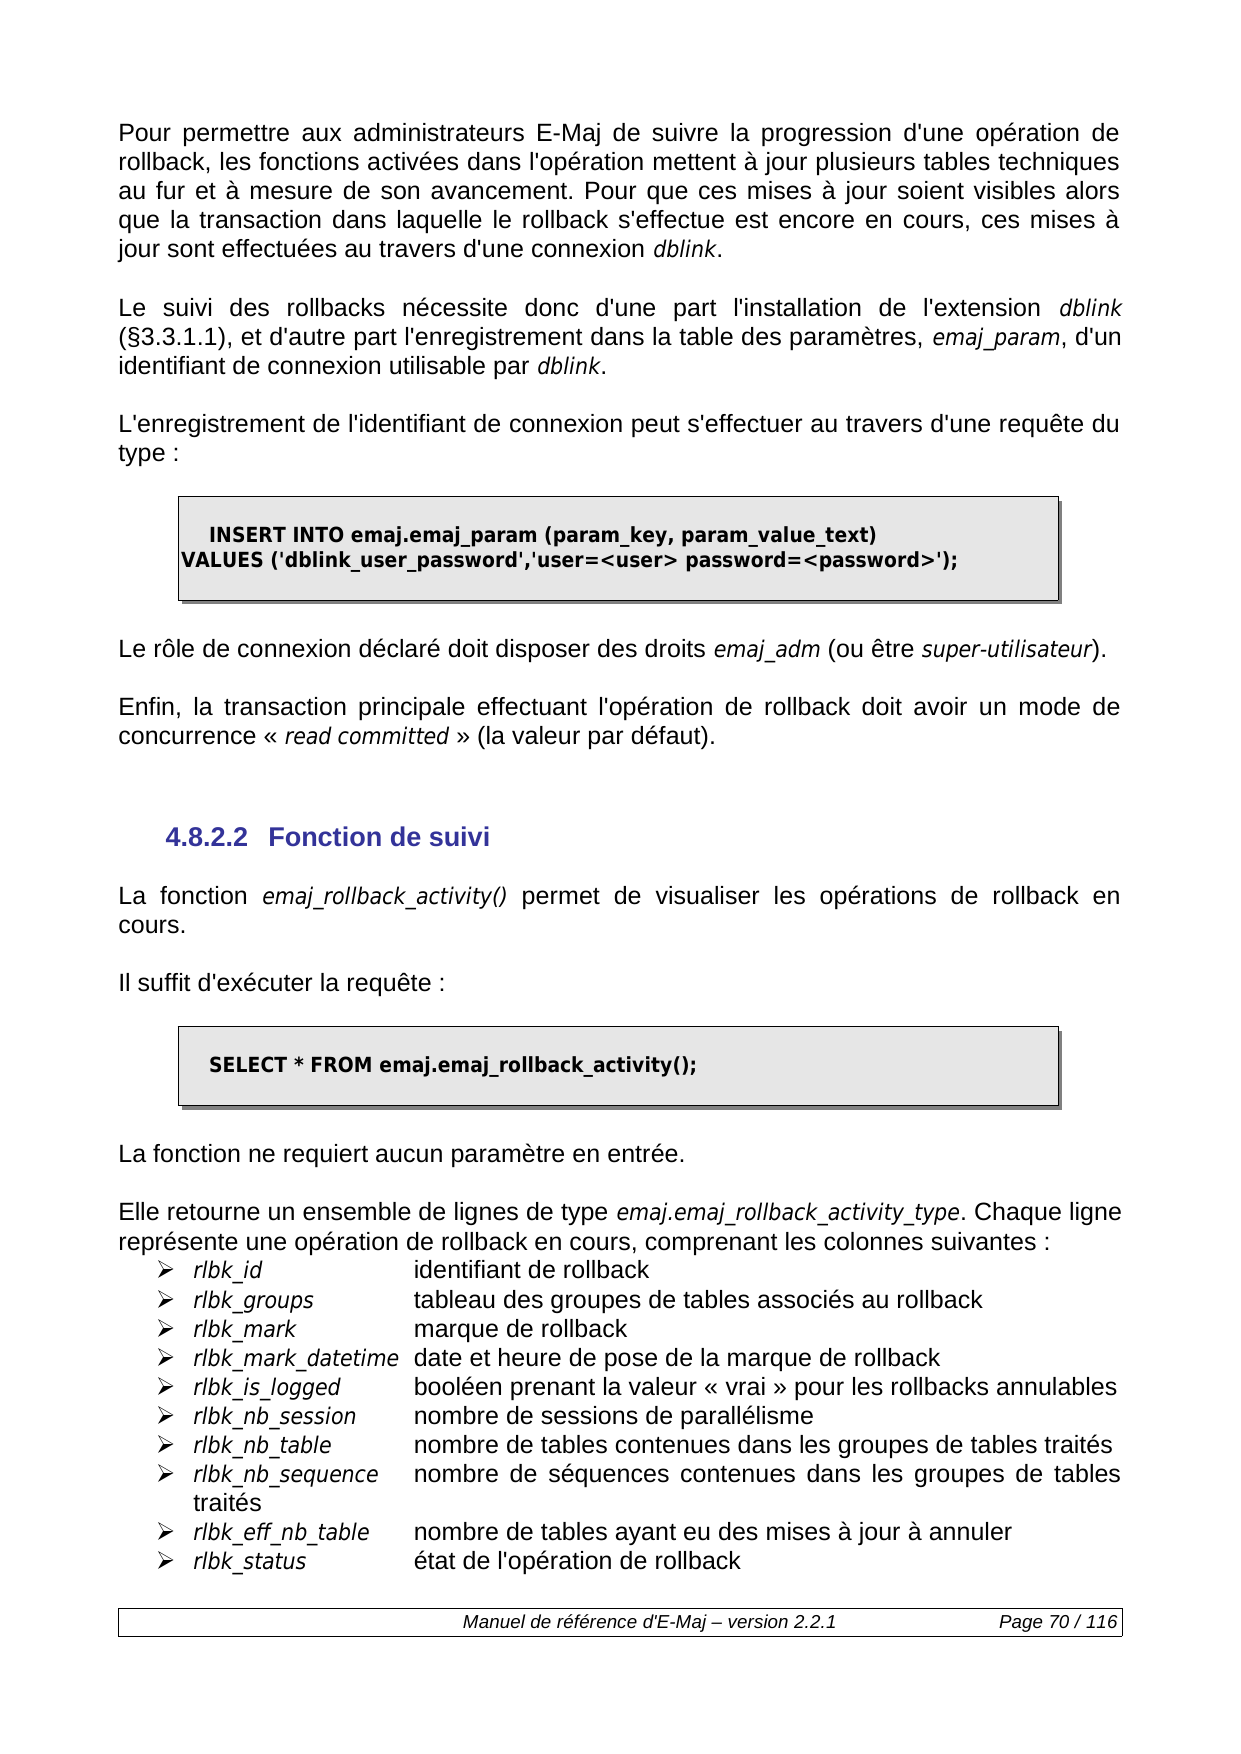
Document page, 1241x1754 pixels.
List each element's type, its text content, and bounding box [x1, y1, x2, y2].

list rlbk_id identifiant de rollback [156, 1255, 1122, 1284]
text Elle retourne un ensemble de lignes de type emaj.emaj_rollback_activity_type. Chaque ligne représente une opération de rollback en cours, comprenant les colonnes suivantes : [118, 1197, 1122, 1255]
text INSERT INTO emaj.emaj_param (param_key, param_value_text) VALUES ('dblink_user_password','user=<user> password=<password>'); [179, 520, 1058, 569]
text L'enregistrement de l'identifiant de connexion peut s'effectuer au travers d'une requête du type : [118, 409, 1122, 467]
list rlbk_nb_sequence nombre de séquences contenues dans les groupes de tables traités [156, 1459, 1122, 1517]
subtitle Fonction de suivi [165, 821, 1122, 852]
list rlbk_mark marque de rollback [156, 1313, 1122, 1343]
list rlbk_mark_datetime date et heure de pose de la marque de rollback [156, 1343, 1122, 1372]
list rlbk_is_logged booléen prenant la valeur « vrai » pour les rollbacks annulables [156, 1372, 1122, 1401]
text La fonction ne requiert aucun paramètre en entrée. [118, 1139, 1122, 1168]
text La fonction emaj_rollback_activity() permet de visualiser les opérations de rollback en cours. [118, 881, 1122, 939]
list rlbk_nb_table nombre de tables contenues dans les groupes de tables traités [156, 1430, 1122, 1459]
text Il suffit d'exécuter la requête : [118, 968, 1122, 997]
list rlbk_eff_nb_table nombre de tables ayant eu des mises à jour à annuler [156, 1517, 1122, 1546]
list rlbk_groups tableau des groupes de tables associés au rollback [156, 1284, 1122, 1313]
list rlbk_nb_session nombre de sessions de parallélisme [156, 1401, 1122, 1430]
text Enfin, la transaction principale effectuant l'opération de rollback doit avoir un mode de concurrence « read committed » (la valeur par défaut). [118, 692, 1122, 750]
list rlbk_status état de l'opération de rollback [156, 1546, 1122, 1575]
text SELECT * FROM emaj.emaj_rollback_activity(); [179, 1050, 1058, 1075]
text Pour permettre aux administrateurs E-Maj de suivre la progression d'une opération de rollback, les fonctions activées dans l'opération mettent à jour plusieurs tables techniques au fur et à mesure de son avancement. Pour que ces mises à jour soient visibles alors que la transaction dans laquelle le rollback s'effectue est encore en cours, ces mises à jour sont effectuées au travers d'une connexion dblink. [118, 118, 1122, 263]
text Le rôle de connexion déclaré doit disposer des droits emaj_adm (ou être super-utilisateur). [118, 634, 1122, 663]
text Le suivi des rollbacks nécessite donc d'une part l'installation de l'extension dblink (§3.3.1.1), et d'autre part l'enregistrement dans la table des paramètres, emaj_param, d'un identifiant de connexion utilisable par dblink. [118, 292, 1122, 380]
